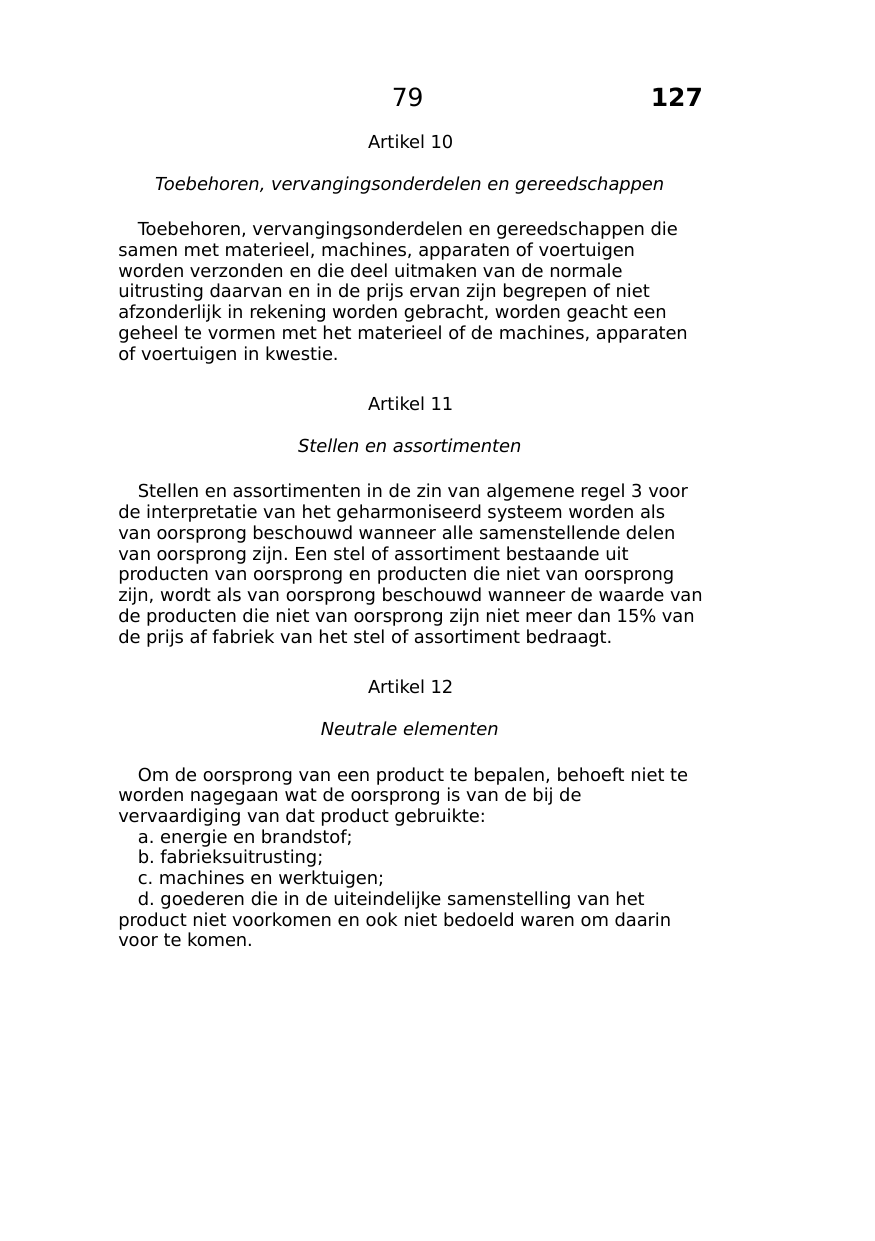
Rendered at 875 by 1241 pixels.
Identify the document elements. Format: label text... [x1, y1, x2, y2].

text c. machines en werktuigen; [118, 868, 703, 889]
subtitle Artikel 12 Neutrale elementen [118, 677, 703, 739]
text Toebehoren, vervangingsonderdelen en gereedschappen die samen met materieel, machines, apparaten of voertuigen worden verzonden en die deel uitmaken van de normale uitrusting daarvan en in de prijs ervan zijn begrepen of niet afzonderlijk in rekening worden gebracht, worden geacht een geheel te vormen met het materieel of de machines, apparaten of voertuigen in kwestie. [118, 219, 703, 364]
subtitle Artikel 10 Toebehoren, vervangingsonderdelen en gereedschappen [118, 132, 703, 194]
text a. energie en brandstof; [118, 827, 703, 847]
subtitle Artikel 11 Stellen en assortimenten [118, 394, 703, 456]
text d. goederen die in de uiteindelijke samenstelling van het product niet voorkomen en ook niet bedoeld waren om daarin voor te komen. [118, 889, 703, 951]
text Stellen en assortimenten in de zin van algemene regel 3 voor de interpretatie van het geharmoniseerd systeem worden als van oorsprong beschouwd wanneer alle samenstellende delen van oorsprong zijn. Een stel of assortiment bestaande uit producten van oorsprong en producten die niet van oorsprong zijn, wordt als van oorsprong beschouwd wanneer de waarde van de producten die niet van oorsprong zijn niet meer dan 15% van de prijs af fabriek van het stel of assortiment bedraagt. [118, 481, 703, 647]
text Om de oorsprong van een product te bepalen, behoeft niet te worden nagegaan wat de oorsprong is van de bij de vervaardiging van dat product gebruikte: [118, 764, 703, 827]
text b. fabrieksuitrusting; [118, 847, 703, 868]
